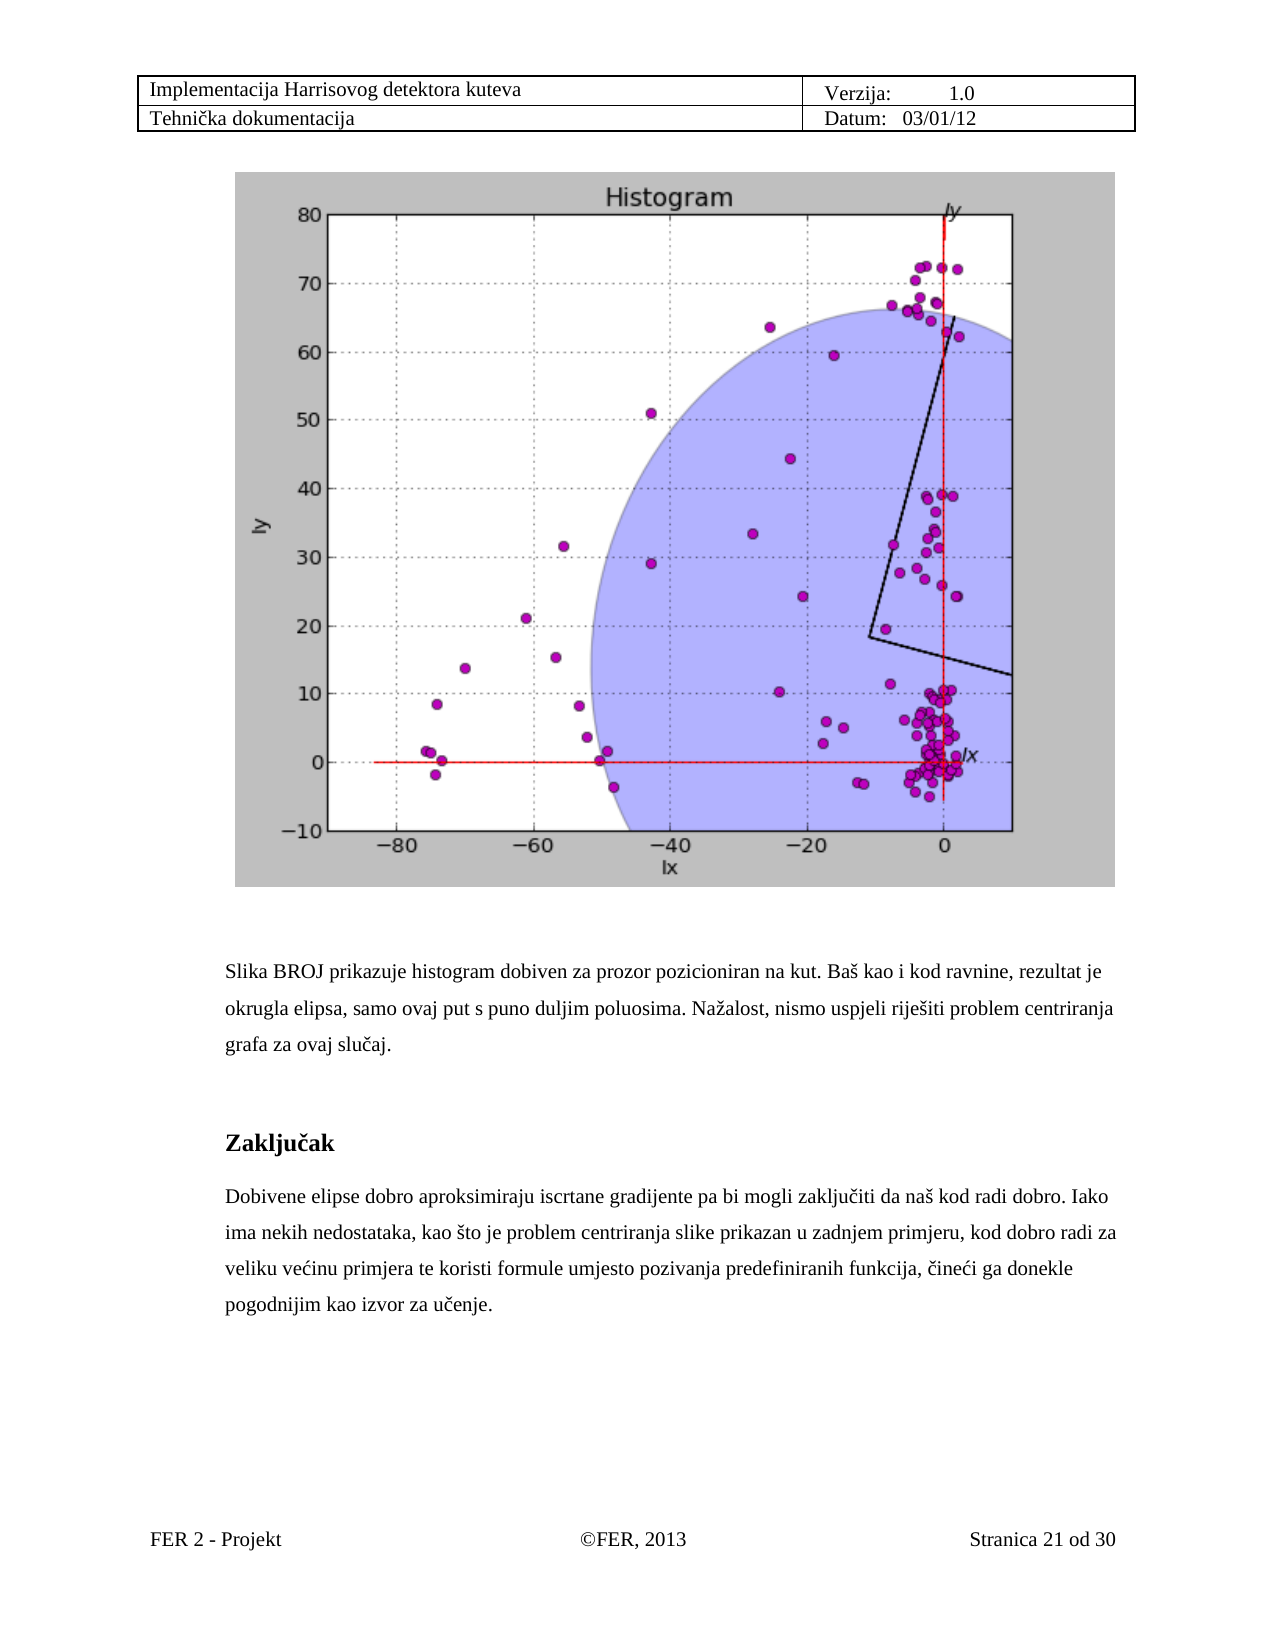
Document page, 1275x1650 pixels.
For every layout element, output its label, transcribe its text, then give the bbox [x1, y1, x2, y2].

text Dobivene elipse dobro aproksimiraju iscrtane gradijente pa bi mogli zaključiti da naš kod radi dobro. Iako ima nekih nedostataka, kao što je problem centriranja slike prikazan u zadnjem primjeru, kod dobro radi za veliku većinu primjera te koristi formule umjesto pozivanja predefiniranih funkcija, čineći ga donekle pogodnijim kao izvor za učenje. [225, 1184, 1125, 1316]
picture [235, 172, 1115, 887]
text Zaključak [225, 1128, 1125, 1157]
text Slika BROJ prikazuje histogram dobiven za prozor pozicioniran na kut. Baš kao i kod ravnine, rezultat je okrugla elipsa, samo ovaj put s puno duljim poluosima. Nažalost, nismo uspjeli riješiti problem centriranja grafa za ovaj slučaj. [225, 959, 1125, 1056]
